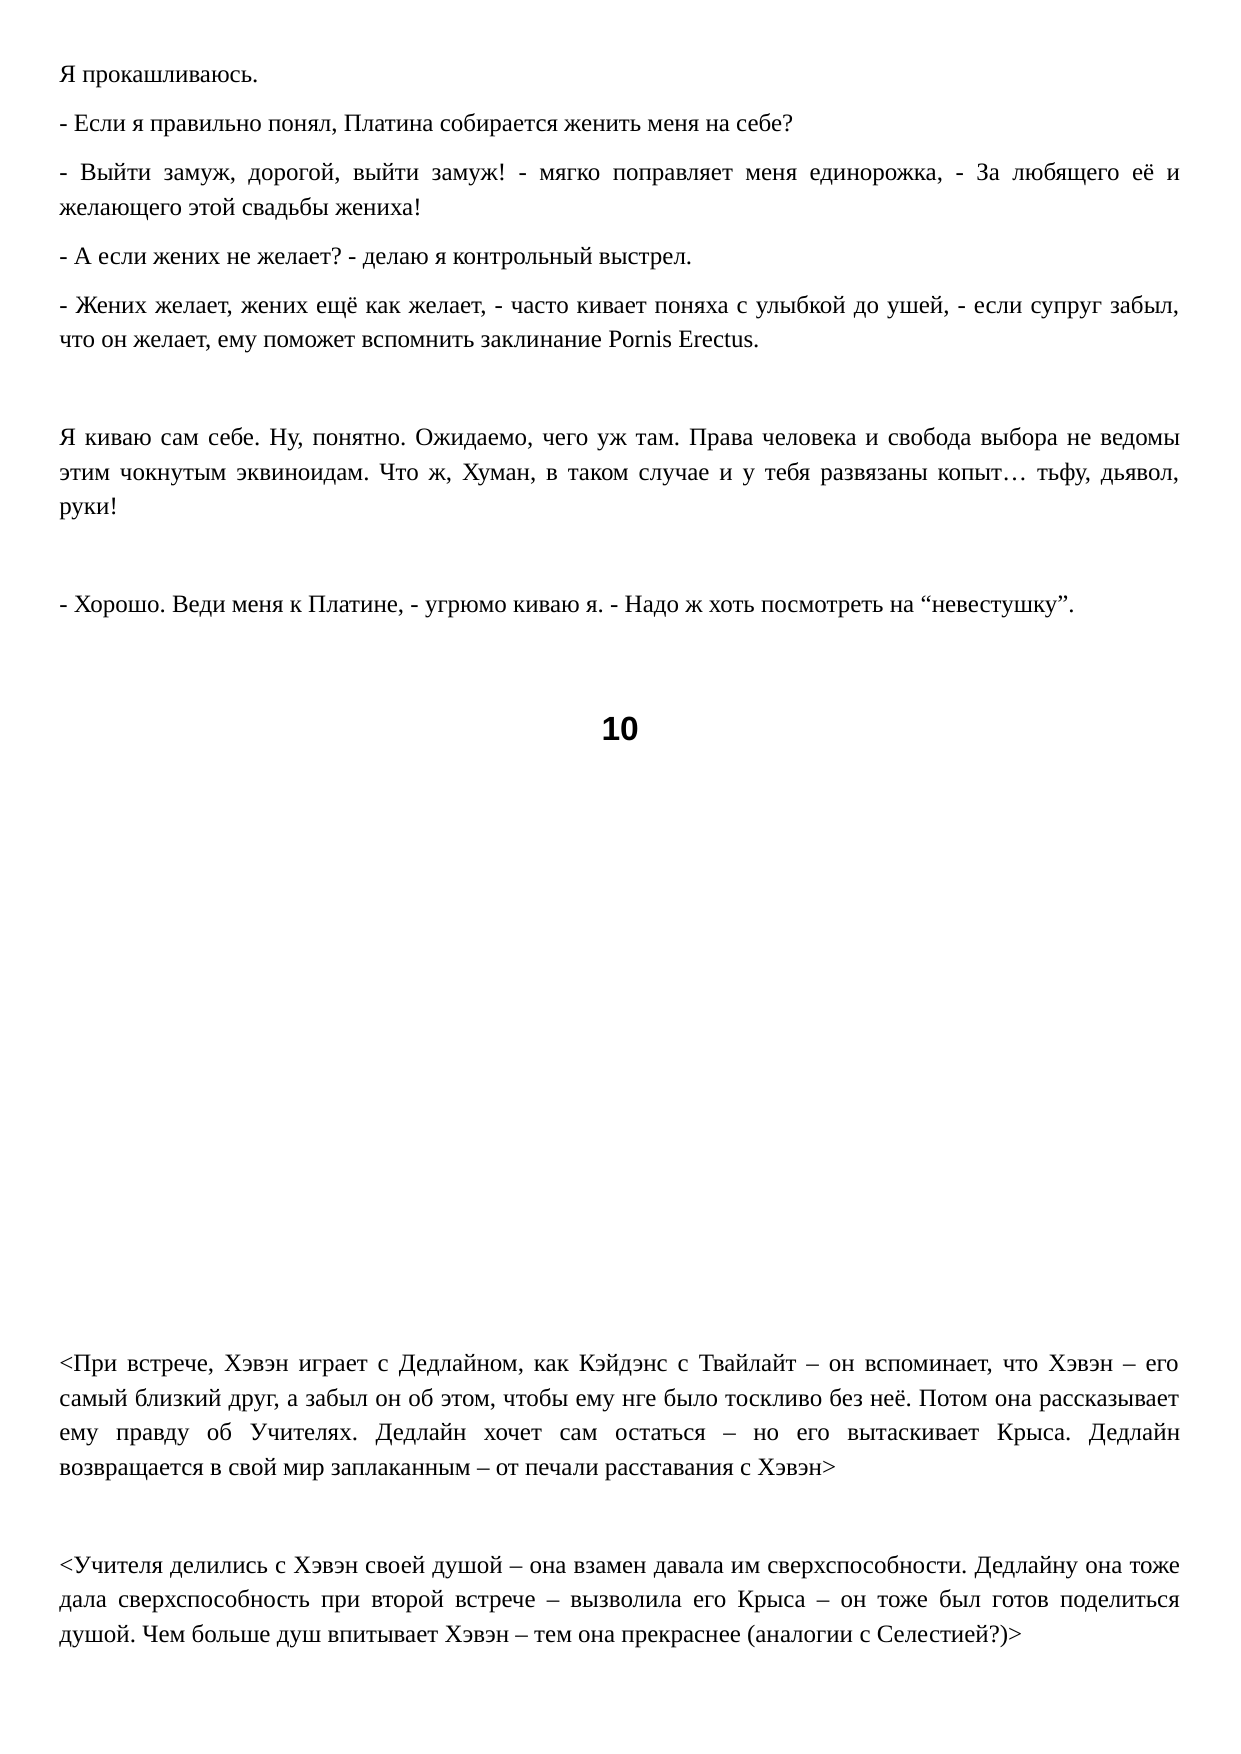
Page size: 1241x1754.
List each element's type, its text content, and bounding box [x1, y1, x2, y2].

text Я прокашливаюсь. [59, 59, 1181, 88]
text - Выйти замуж, дорогой, выйти замуж! - мягко поправляет меня единорожка, - За любящего её и желающего этой свадьбы жениха! [59, 157, 1181, 220]
text - Жених желает, жених ещё как желает, - часто кивает поняха с улыбкой до ушей, - если супруг забыл, что он желает, ему поможет вспомнить заклинание Pornis Erectus. [59, 290, 1181, 353]
subtitle 10 [59, 708, 1181, 747]
text <При встрече, Хэвэн играет с Дедлайном, как Кэйдэнс с Твайлайт – он вспоминает, что Хэвэн – его самый близкий друг, а забыл он об этом, чтобы ему нге было тоскливо без неё. Потом она рассказывает ему правду об Учителях. Дедлайн хочет сам остаться – но его вытаскивает Крыса. Дедлайн возвращается в свой мир заплаканным – от печали расставания с Хэвэн> [59, 1348, 1181, 1481]
text - Если я правильно понял, Платина собирается женить меня на себе? [59, 108, 1181, 137]
text - А если жених не желает? - делаю я контрольный выстрел. [59, 241, 1181, 269]
text <Учителя делились с Хэвэн своей душой – она взамен давала им сверхспособности. Дедлайну она тоже дала сверхспособность при второй встрече – вызволила его Крыса – он тоже был готов поделиться душой. Чем больше душ впитывает Хэвэн – тем она прекраснее (аналогии с Селестией?)> [59, 1550, 1181, 1648]
text Я киваю сам себе. Ну, понятно. Ожидаемо, чего уж там. Права человека и свобода выбора не ведомы этим чокнутым эквиноидам. Что ж, Хуман, в таком случае и у тебя развязаны копыт… тьфу, дьявол, руки! [59, 422, 1181, 520]
text - Хорошо. Веди меня к Платине, - угрюмо киваю я. - Надо ж хоть посмотреть на “невестушку”. [59, 589, 1181, 618]
